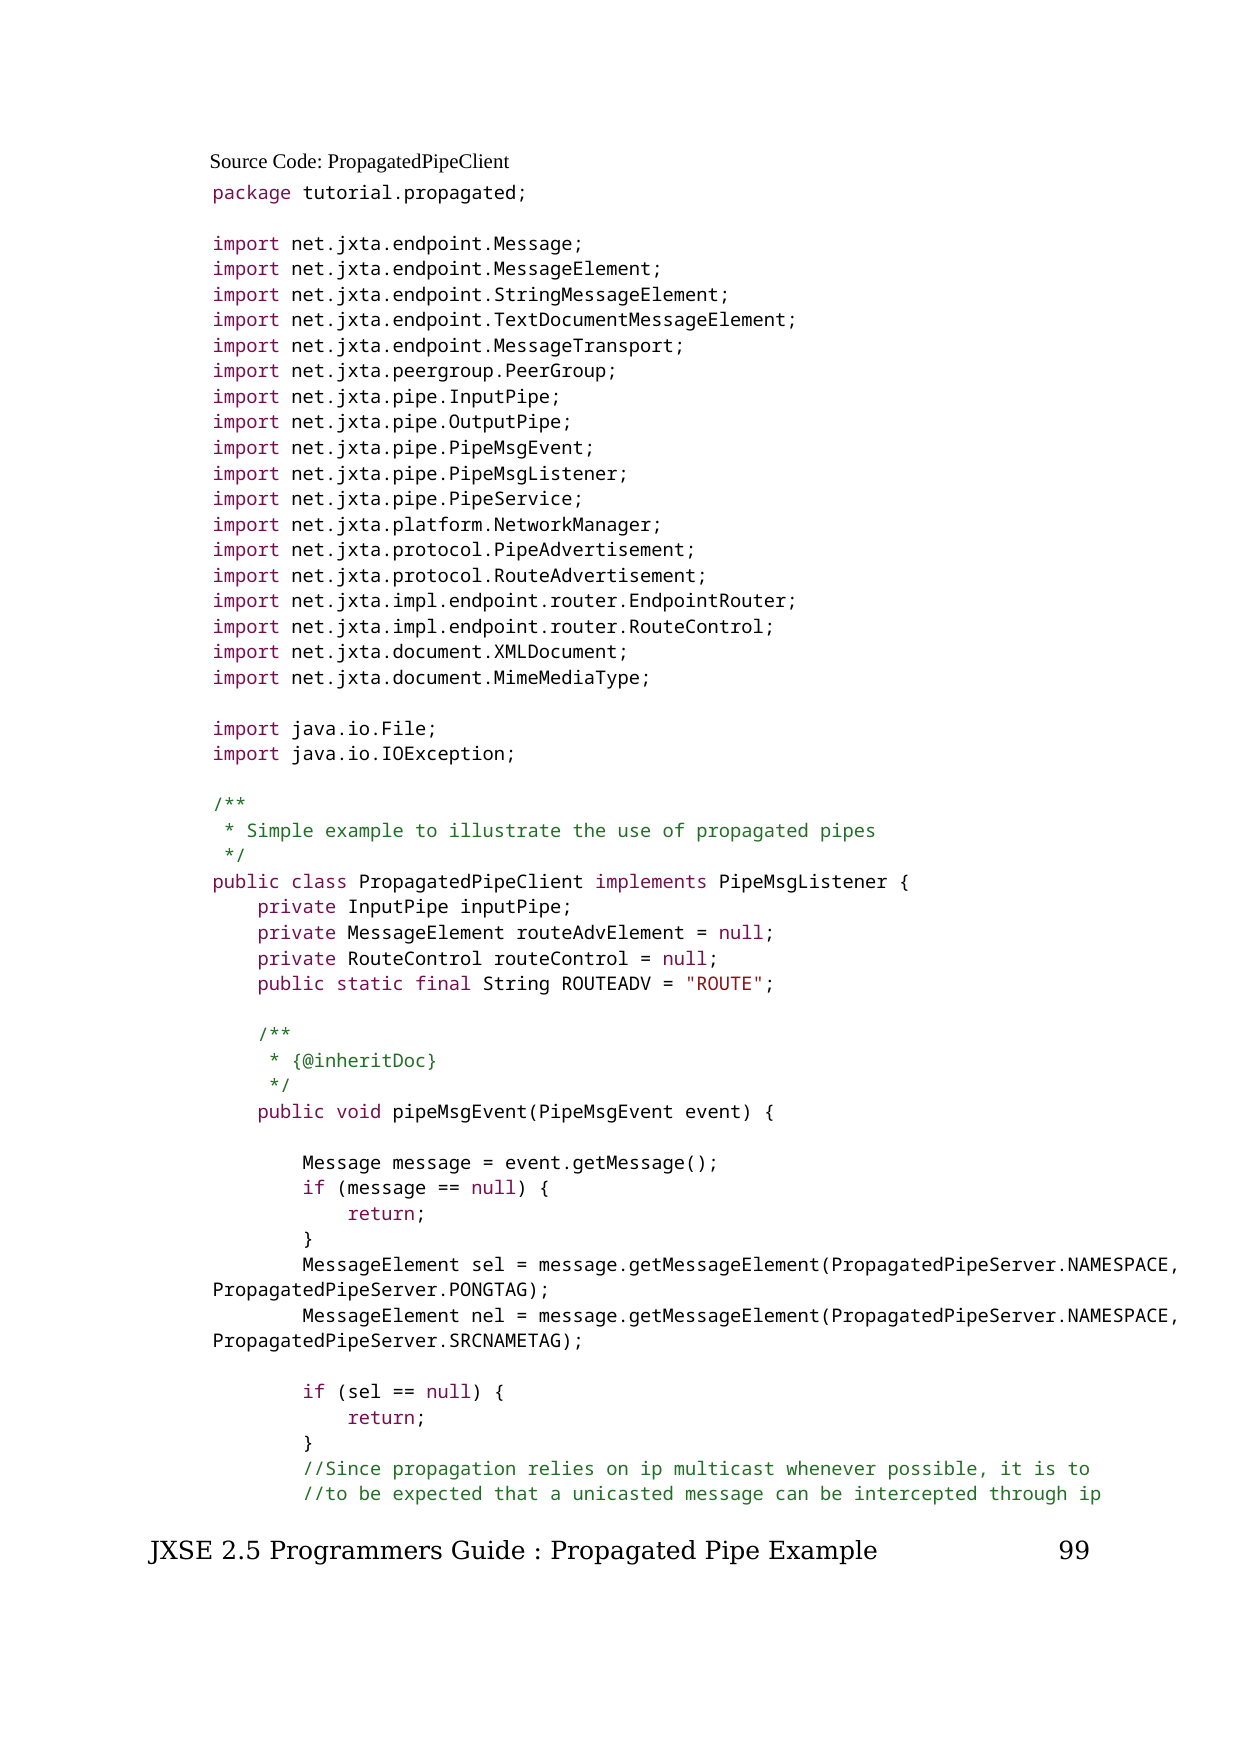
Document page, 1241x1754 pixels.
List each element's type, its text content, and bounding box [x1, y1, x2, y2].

text Source Code: PropagatedPipeClient [209, 150, 1151, 173]
text } [212, 1430, 1240, 1455]
text Message message = event.getMessage(); [212, 1149, 1240, 1174]
text */ [212, 1072, 1240, 1098]
text MessageElement nel = message.getMessageElement(PropagatedPipeServer.NAMESPACE, PropagatedPipeServer.SRCNAMETAG); [212, 1302, 1240, 1353]
text */ [212, 843, 1240, 868]
text import net.jxta.endpoint.StringMessageElement; [212, 281, 1240, 307]
text return; [212, 1404, 1240, 1430]
text public void pipeMsgEvent(PipeMsgEvent event) { [212, 1098, 1240, 1123]
text import net.jxta.pipe.PipeMsgEvent; [212, 434, 1240, 460]
text * Simple example to illustrate the use of propagated pipes [212, 817, 1240, 843]
text import net.jxta.document.XMLDocument; [212, 639, 1240, 664]
text import net.jxta.pipe.OutputPipe; [212, 409, 1240, 434]
text import net.jxta.pipe.InputPipe; [212, 383, 1240, 409]
text import net.jxta.pipe.PipeMsgListener; [212, 460, 1240, 486]
text * {@inheritDoc} [212, 1047, 1240, 1072]
text return; [212, 1200, 1240, 1226]
text import net.jxta.endpoint.Message; [212, 230, 1240, 256]
text import net.jxta.impl.endpoint.router.RouteControl; [212, 613, 1240, 639]
text import net.jxta.impl.endpoint.router.EndpointRouter; [212, 588, 1240, 613]
text if (sel == null) { [212, 1379, 1240, 1404]
text import net.jxta.protocol.PipeAdvertisement; [212, 537, 1240, 562]
text //to be expected that a unicasted message can be intercepted through ip [212, 1481, 1240, 1506]
text package tutorial.propagated; [212, 179, 1240, 205]
text import net.jxta.endpoint.TextDocumentMessageElement; [212, 307, 1240, 332]
text import java.io.IOException; [212, 741, 1240, 766]
text private InputPipe inputPipe; [212, 894, 1240, 919]
text private MessageElement routeAdvElement = null; [212, 919, 1240, 945]
text MessageElement sel = message.getMessageElement(PropagatedPipeServer.NAMESPACE, PropagatedPipeServer.PONGTAG); [212, 1251, 1240, 1302]
text private RouteControl routeControl = null; [212, 945, 1240, 970]
text } [212, 1226, 1240, 1251]
text public class PropagatedPipeClient implements PipeMsgListener { [212, 868, 1240, 894]
text import java.io.File; [212, 715, 1240, 741]
text /** [212, 792, 1240, 817]
text import net.jxta.document.MimeMediaType; [212, 664, 1240, 690]
text public static final String ROUTEADV = "ROUTE"; [212, 970, 1240, 996]
text //Since propagation relies on ip multicast whenever possible, it is to [212, 1455, 1240, 1481]
text import net.jxta.peergroup.PeerGroup; [212, 358, 1240, 383]
text /** [212, 1021, 1240, 1047]
text import net.jxta.endpoint.MessageElement; [212, 256, 1240, 281]
text import net.jxta.protocol.RouteAdvertisement; [212, 562, 1240, 588]
text import net.jxta.endpoint.MessageTransport; [212, 332, 1240, 358]
text if (message == null) { [212, 1174, 1240, 1200]
text import net.jxta.pipe.PipeService; [212, 486, 1240, 511]
text import net.jxta.platform.NetworkManager; [212, 511, 1240, 537]
